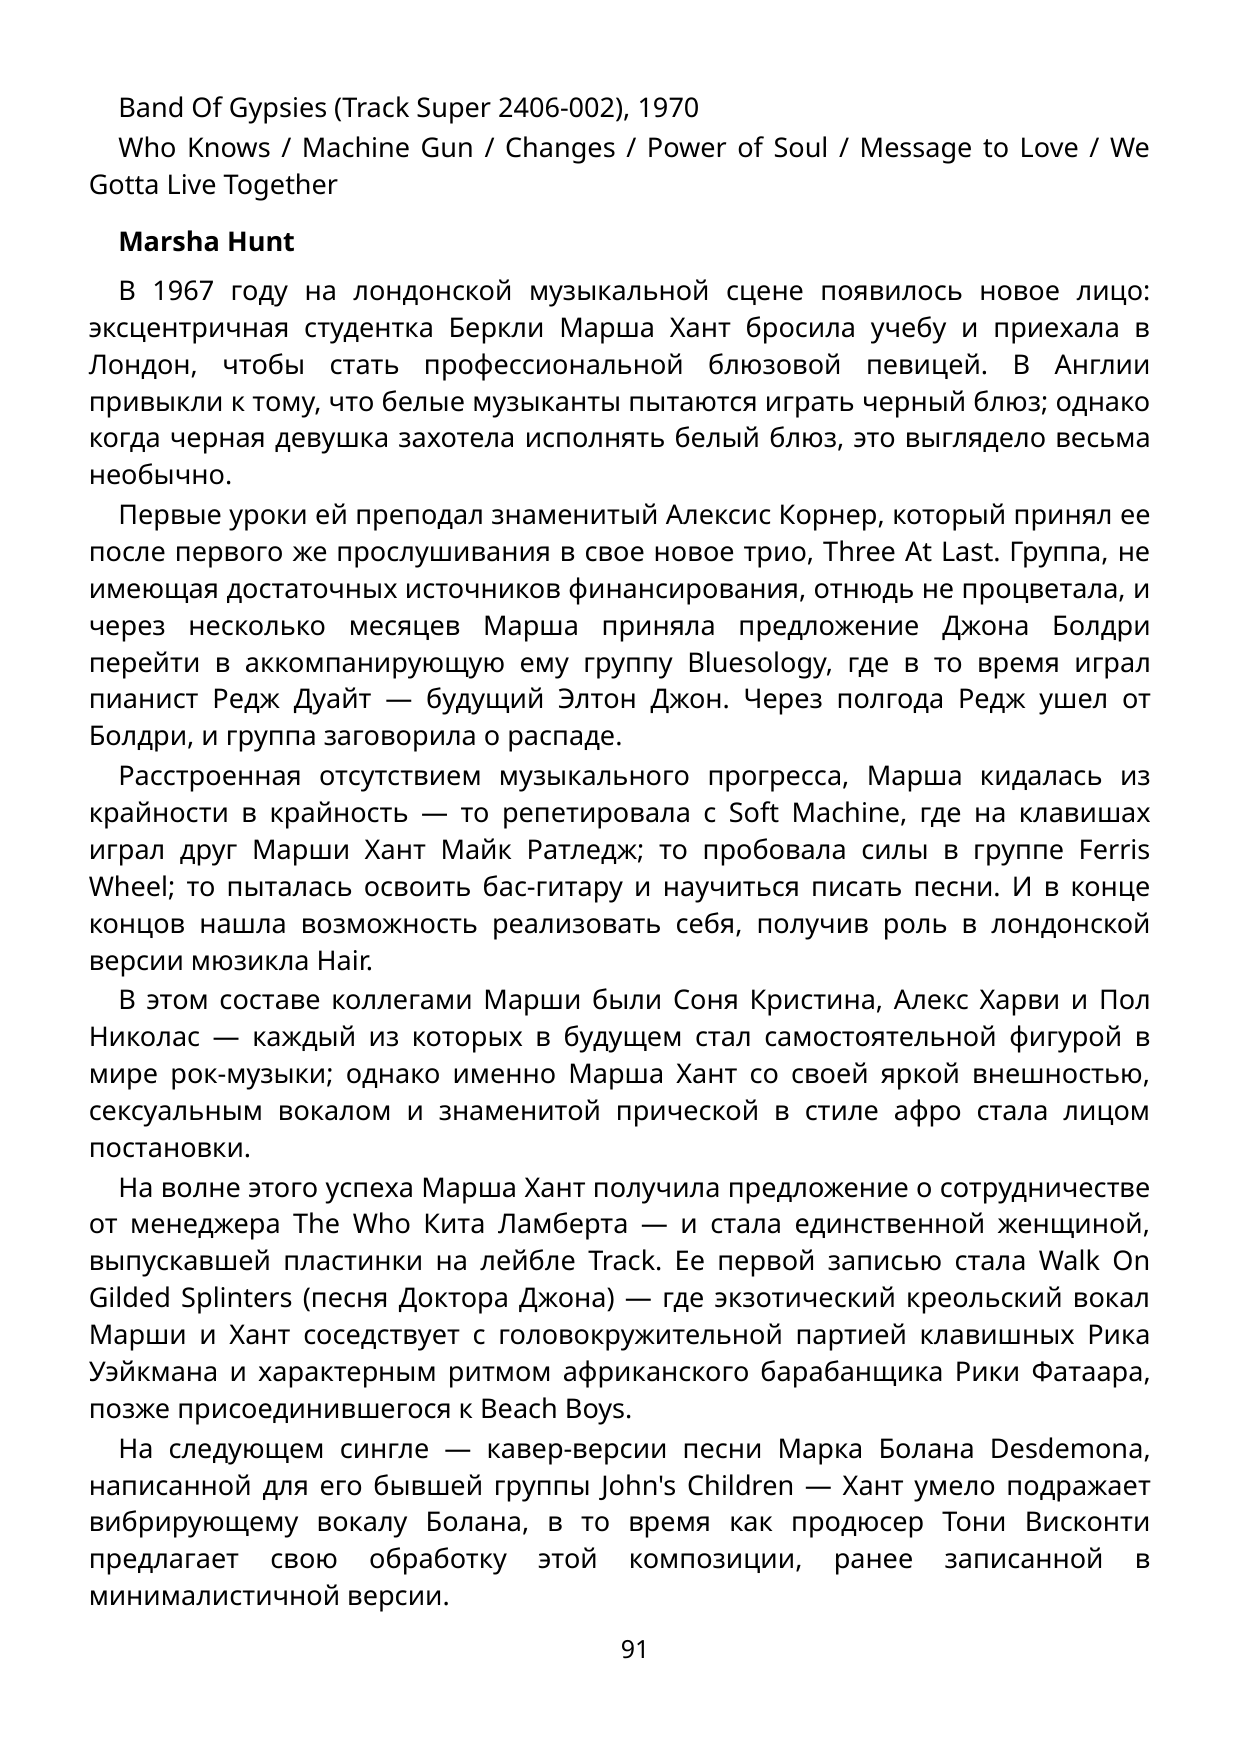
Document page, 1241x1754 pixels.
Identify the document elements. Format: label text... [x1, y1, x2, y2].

text Who Knows / Machine Gun / Changes / Power of Soul / Message to Love / We Gotta Live Together [88, 128, 1152, 202]
text В этом составе коллегами Марши были Соня Кристина, Алекс Харви и Пол Николас — каждый из которых в будущем стал самостоятельной фигурой в мире рок-музыки; однако именно Марша Хант со своей яркой внешностью, сексуальным вокалом и знаменитой прической в стиле афро стала лицом постановки. [88, 981, 1152, 1165]
text Расстроенная отсутствием музыкального прогресса, Марша кидалась из крайности в крайность — то репетировала с Soft Machine, где на клавишах играл друг Марши Хант Майк Ратледж; то пробовала силы в группе Ferris Wheel; то пыталась освоить бас-гитару и научиться писать песни. И в конце концов нашла возможность реализовать себя, получив роль в лондонской версии мюзикла Hair. [88, 757, 1152, 978]
subtitle Marsha Hunt [118, 223, 1152, 259]
text В 1967 году на лондонской музыкальной сцене появилось новое лицо: эксцентричная студентка Беркли Марша Хант бросила учебу и приехала в Лондон, чтобы стать профессиональной блюзовой певицей. В Англии привыкли к тому, что белые музыканты пытаются играть черный блюз; однако когда черная девушка захотела исполнять белый блюз, это выглядело весьма необычно. [88, 271, 1152, 493]
text На следующем сингле — кавер-версии песни Марка Болана Desdemona, написанной для его бывшей группы John's Children — Хант умело подражает вибрирующему вокалу Болана, в то время как продюсер Тони Висконти предлагает свою обработку этой композиции, ранее записанной в минималистичной версии. [88, 1429, 1152, 1613]
text Первые уроки ей преподал знаменитый Алексис Корнер, который принял ее после первого же прослушивания в свое новое трио, Three At Last. Группа, не имеющая достаточных источников финансирования, отнюдь не процветала, и через несколько месяцев Марша приняла предложение Джона Болдри перейти в аккомпанирующую ему группу Bluesology, где в то время играл пианист Редж Дуайт — будущий Элтон Джон. Через полгода Редж ушел от Болдри, и группа заговорила о распаде. [88, 496, 1152, 754]
text Band Of Gypsies (Track Super 2406-002), 1970 [88, 88, 1152, 125]
text На волне этого успеха Марша Хант получила предложение о сотрудничестве от менеджера The Who Кита Ламберта — и стала единственной женщиной, выпускавшей пластинки на лейбле Track. Ее первой записью стала Walk On Gilded Splinters (песня Доктора Джона) — где экзотический креольский вокал Марши и Хант соседствует с головокружительной партией клавишных Рика Уэйкмана и характерным ритмом африканского барабанщика Рики Фатаара, позже присоединившегося к Beach Boys. [88, 1168, 1152, 1426]
